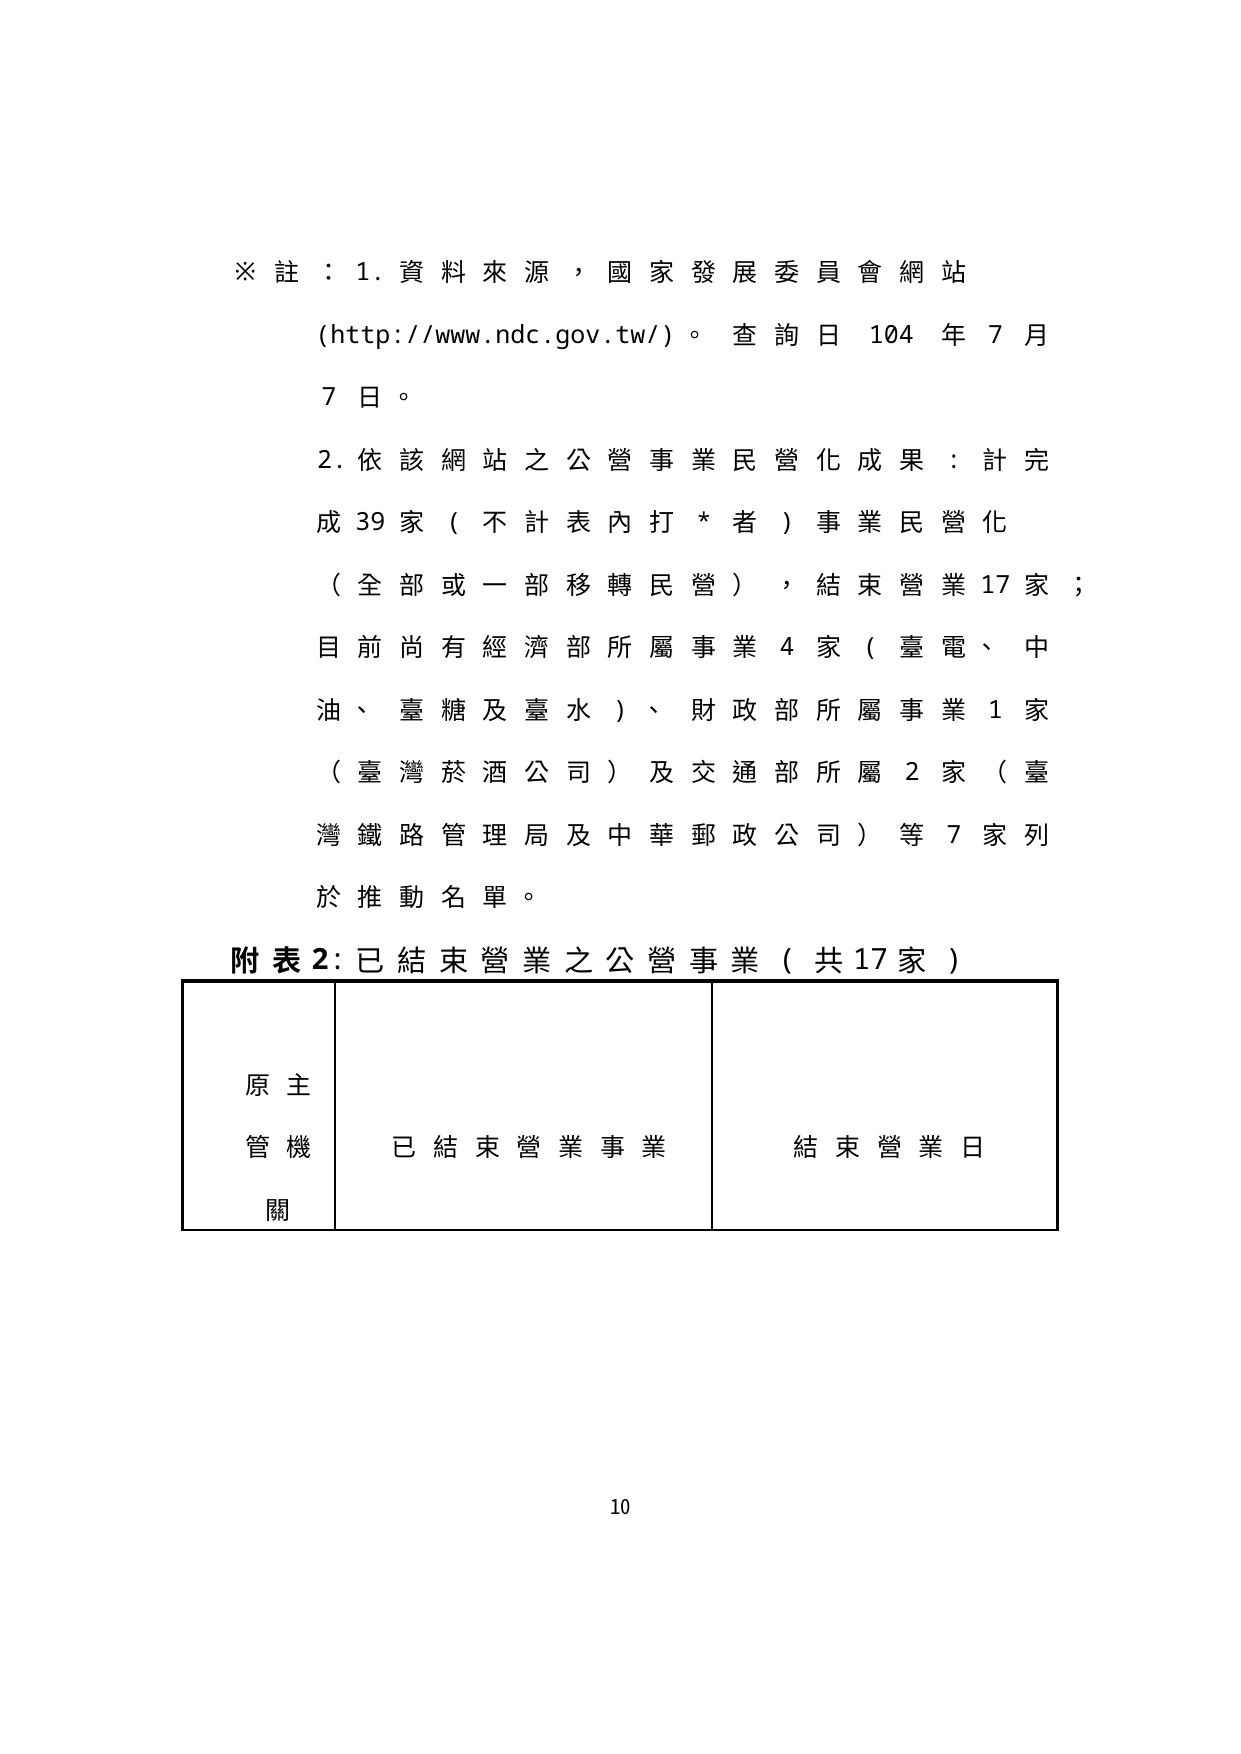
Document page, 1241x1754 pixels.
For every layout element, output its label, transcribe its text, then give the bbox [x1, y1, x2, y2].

table_header 結束營業日 [713, 983, 1056, 1229]
table_header 已結束營業事業 [336, 983, 711, 1229]
text 2.依該網站之公營事業民營化成果:計完成39家(不計表內打*者)事業民營化（全部或一部移轉民營），結束營業17家；目前尚有經濟部所屬事業4家(臺電、中油、臺糖及臺水)、財政部所屬事業1家（臺灣菸酒公司）及交通部所屬2家（臺灣鐵路管理局及中華郵政公司）等7家列於推動名單。 [183, 417, 1058, 917]
table_header 原主管機關 [184, 983, 334, 1229]
text ※註：1.資料來源，國家發展委員會網站(http://www.ndc.gov.tw/)。查詢日104年7月7日。 [183, 229, 1058, 417]
text 附表2:已結束營業之公營事業(共17家) [183, 917, 1058, 979]
